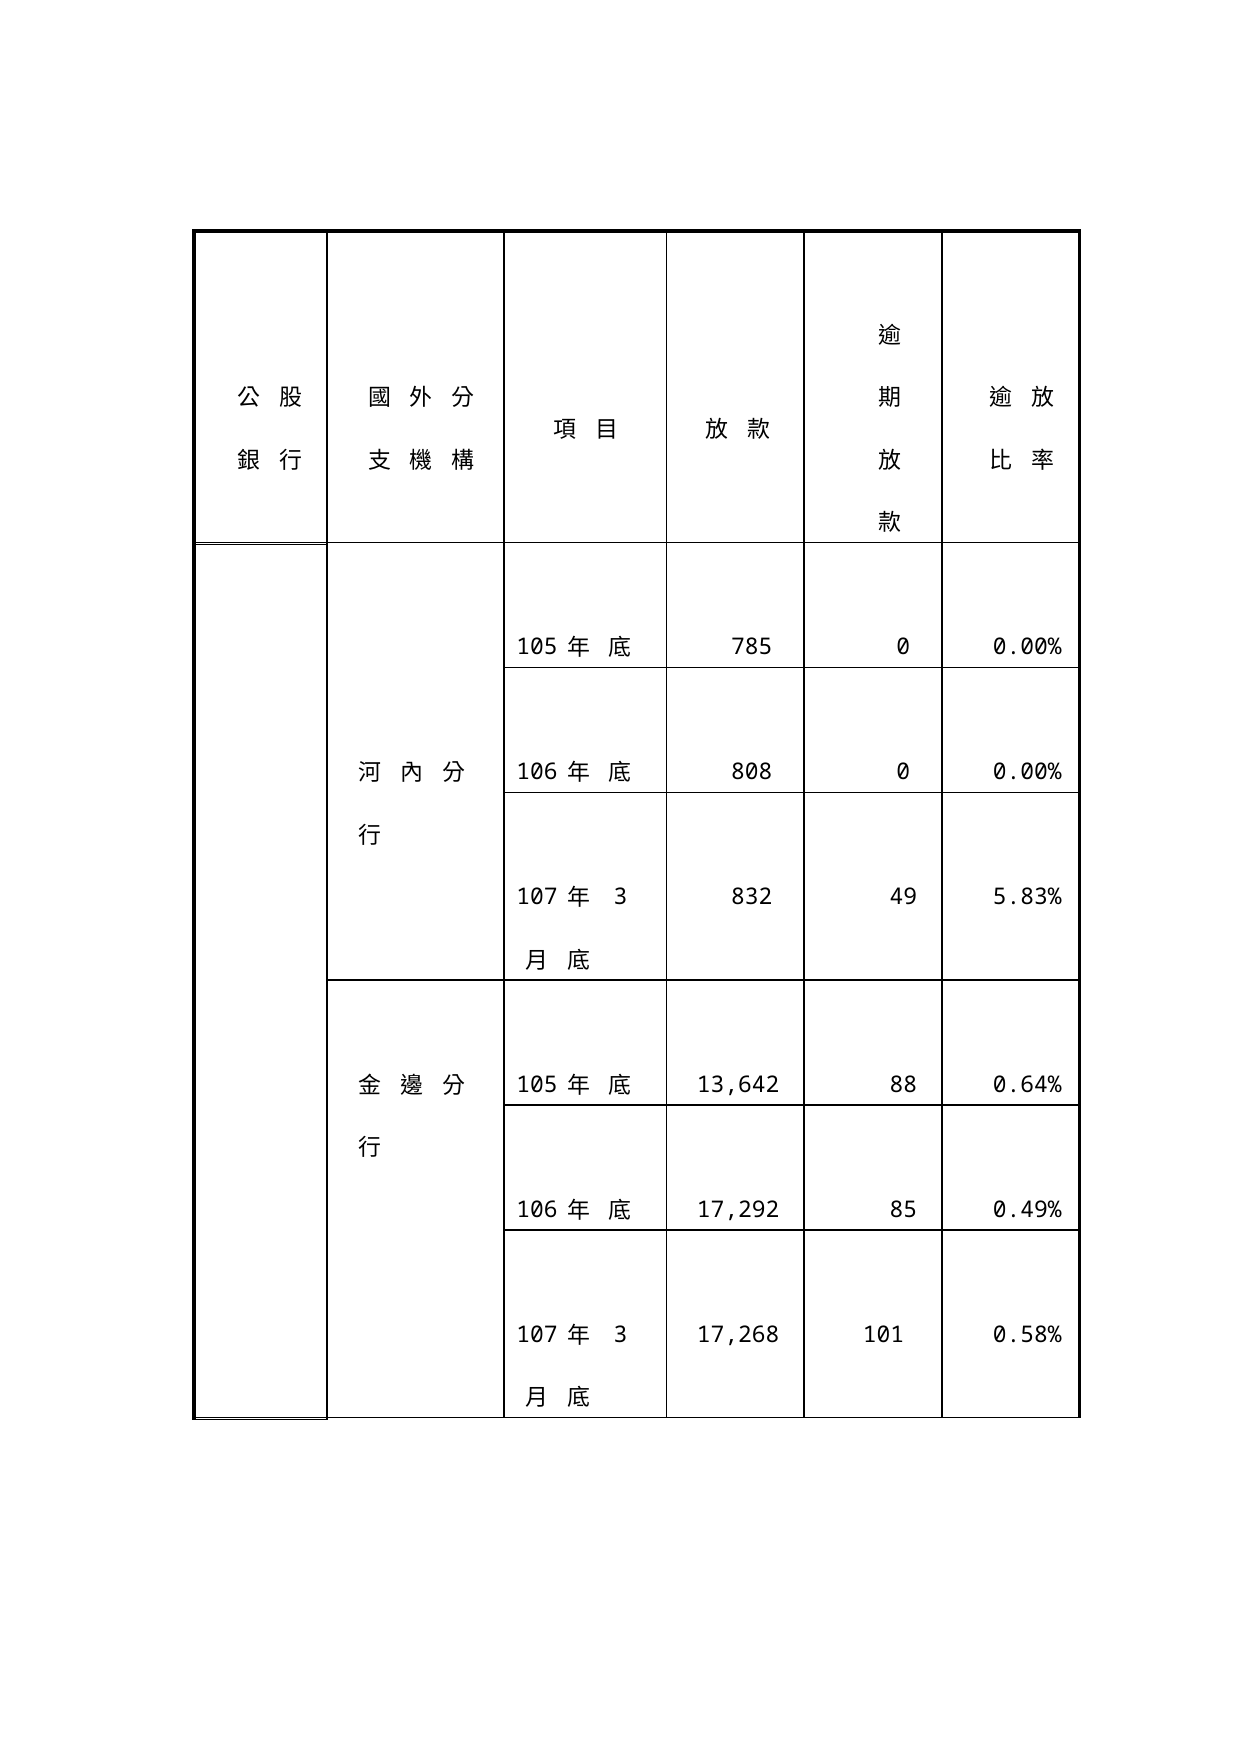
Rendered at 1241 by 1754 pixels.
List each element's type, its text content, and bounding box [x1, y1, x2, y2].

table_cell 101 [805, 1231, 941, 1417]
table_cell 0.58% [943, 1231, 1078, 1417]
table_cell 17,292 [667, 1106, 803, 1229]
table_cell 0.64% [943, 981, 1078, 1104]
table_header 逾期放款 [805, 233, 941, 542]
table_cell 0 [805, 668, 941, 792]
table_cell 85 [805, 1106, 941, 1229]
table_cell 金邊分行 [328, 981, 503, 1417]
table_cell 88 [805, 981, 941, 1104]
table_cell 0.00% [943, 543, 1078, 667]
table_cell 5.83% [943, 793, 1078, 979]
table_cell 河內分行 [328, 543, 503, 979]
table_cell [196, 545, 326, 1417]
table_cell 107年3月底 [505, 1231, 666, 1417]
table_header 國外分支機構 [328, 233, 503, 542]
table_cell 832 [667, 793, 803, 979]
table_header 公股銀行 [196, 233, 326, 542]
table_header 逾放比率 [943, 233, 1078, 542]
table_cell 106年底 [505, 1106, 666, 1229]
table_cell 0.00% [943, 668, 1078, 792]
table_cell 0.49% [943, 1106, 1078, 1229]
table_cell 0 [805, 543, 941, 667]
table_cell 105年底 [505, 543, 666, 667]
table_cell 49 [805, 793, 941, 979]
table_cell 105年底 [505, 981, 666, 1104]
table_header 放款 [667, 233, 803, 542]
table_cell 106年底 [505, 668, 666, 792]
table_cell 17,268 [667, 1231, 803, 1417]
table_cell 808 [667, 668, 803, 792]
table_header 項目 [505, 233, 666, 542]
table_cell 13,642 [667, 981, 803, 1104]
table_cell 785 [667, 543, 803, 667]
table_cell 107年3月底 [505, 793, 666, 979]
